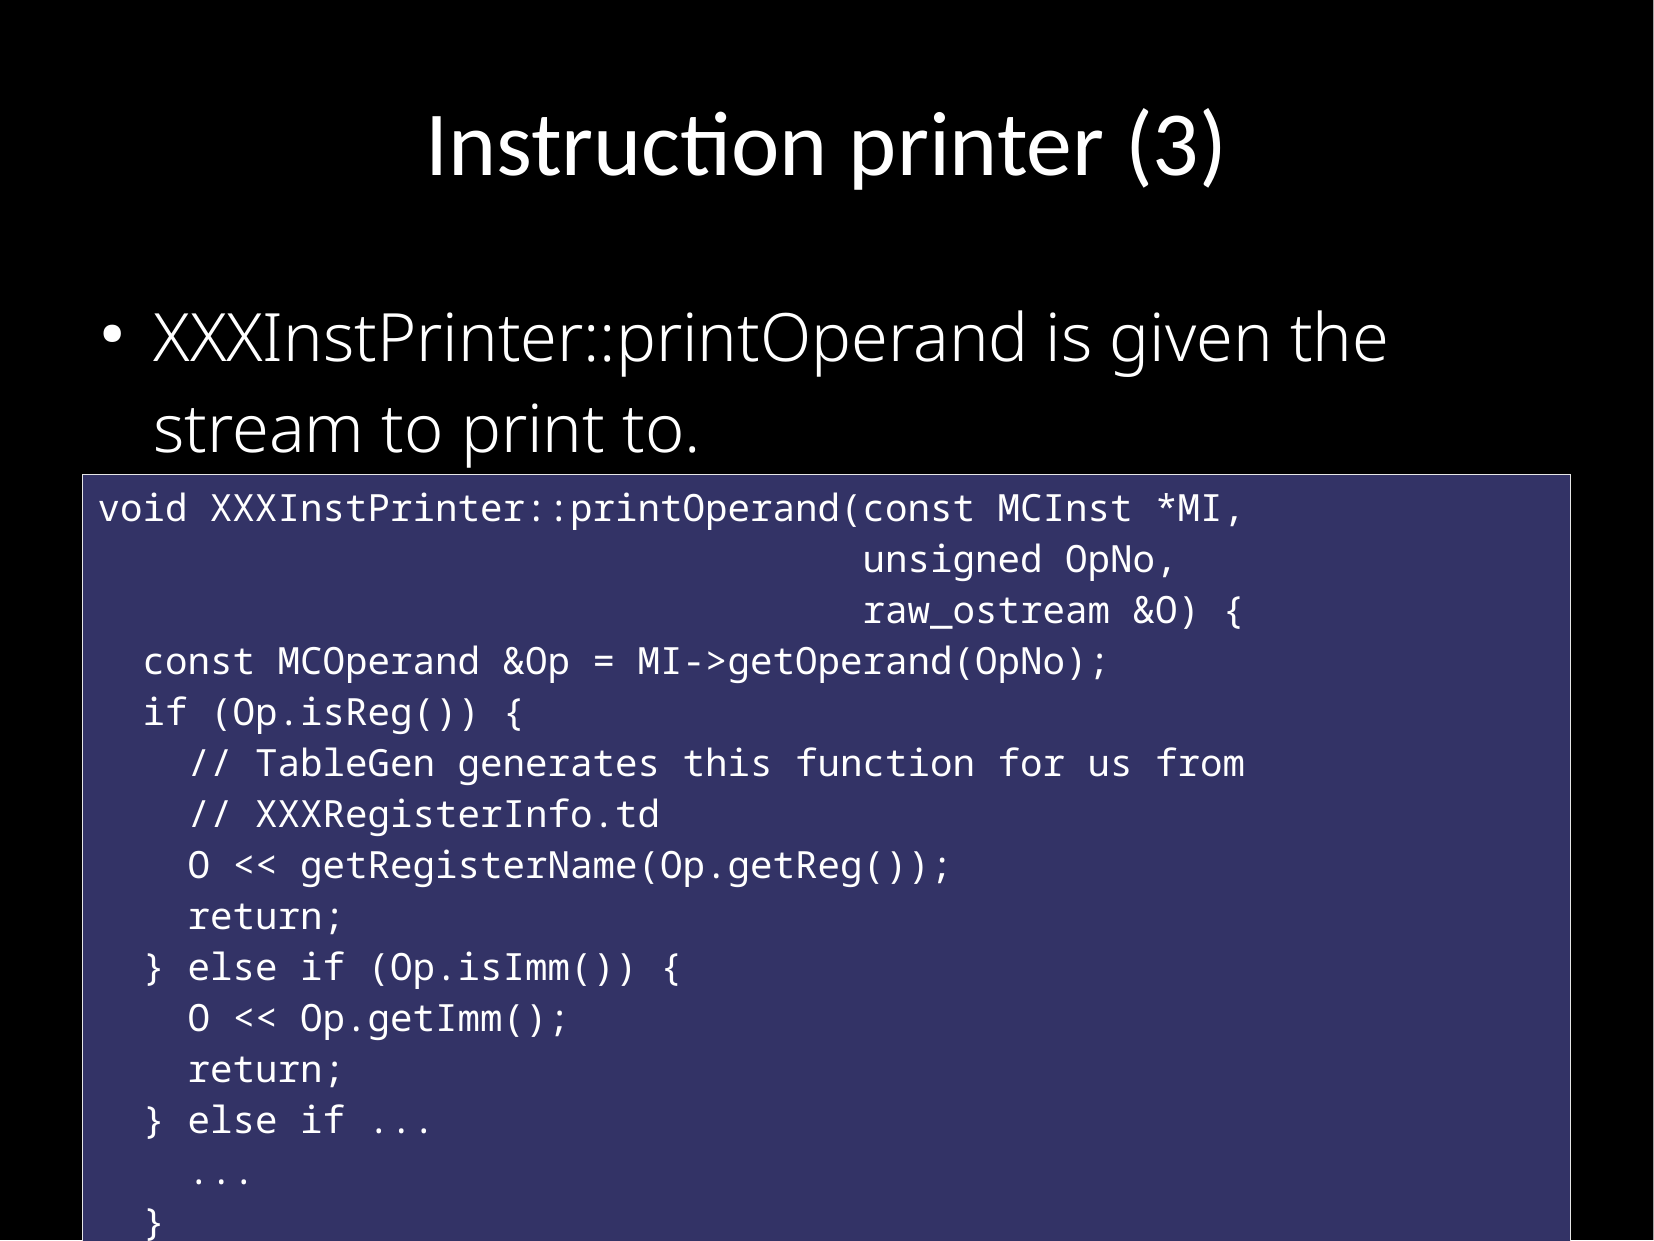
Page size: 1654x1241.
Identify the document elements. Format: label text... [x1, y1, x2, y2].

title Instruction printer (3) [82, 49, 1571, 257]
text_box void XXXInstPrinter::printOperand(const MCInst *MI, unsigned OpNo, raw_ostream &O) { const MCOperand &Op = MI->getOperand(OpNo); if (Op.isReg()) { // TableGen generates this function for us from // XXXRegisterInfo.td O << getRegisterName(Op.getReg()); return; } else if (Op.isImm()) { O << Op.getImm(); return; } else if ... ... } } [82, 474, 1571, 1089]
list XXXInstPrinter::printOperand is given the stream to print to. [82, 290, 1571, 474]
